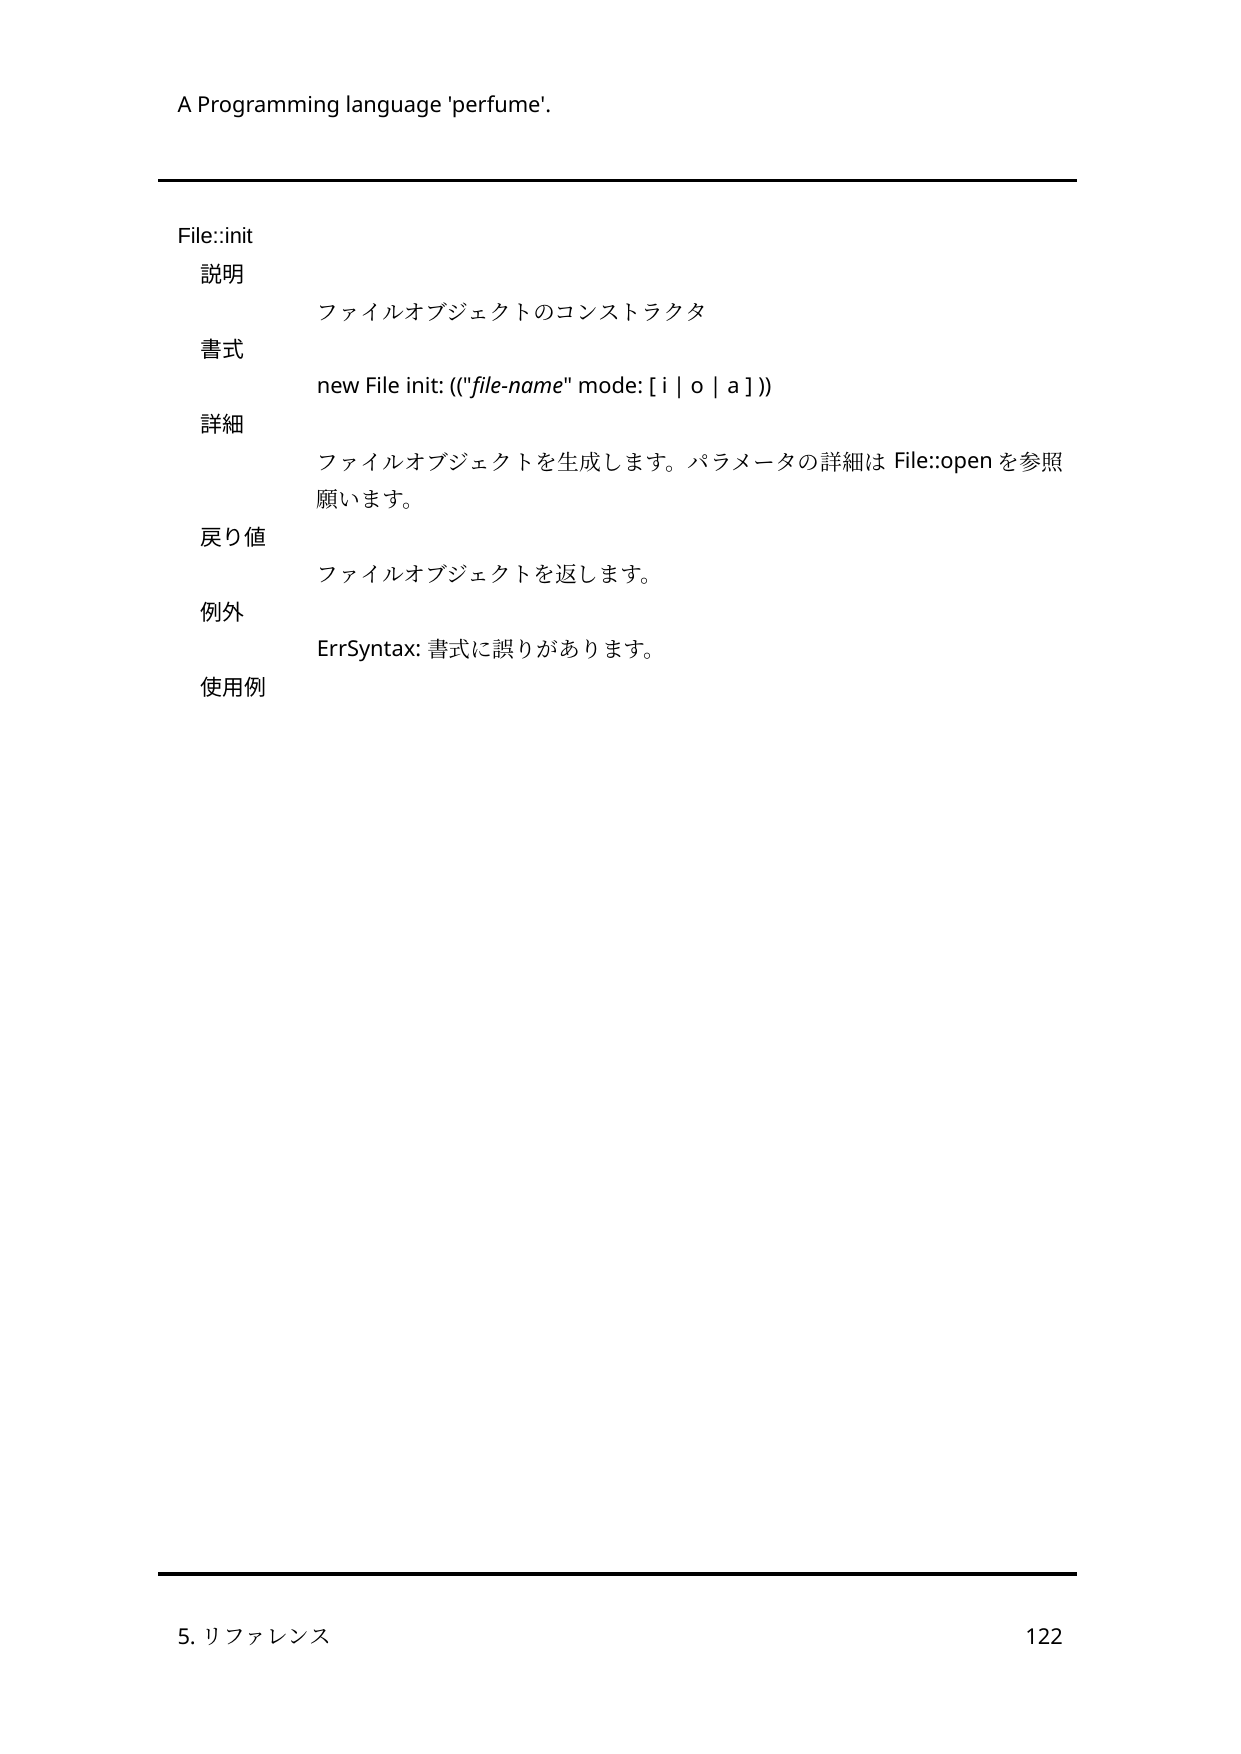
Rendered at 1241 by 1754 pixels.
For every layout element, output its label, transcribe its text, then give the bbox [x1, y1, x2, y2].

table_header 説明 [200, 254, 317, 329]
table_cell [317, 667, 1063, 742]
table_cell ファイルオブジェクトを生成します。パラメータの詳細は File::openを参照願います。 [317, 404, 1063, 517]
table_cell 詳細 [200, 404, 317, 517]
table_cell 使用例 [200, 667, 317, 742]
table_header ファイルオブジェクトのコンストラクタ [317, 254, 1063, 329]
table_cell 例外 [200, 592, 317, 667]
table_cell new File init: (("file-name" mode: [ i | o | a ] )) [317, 329, 1063, 404]
table_cell ErrSyntax: 書式に誤りがあります。 [317, 592, 1063, 667]
table_cell 戻り値 [200, 517, 317, 592]
table_cell 書式 [200, 329, 317, 404]
table_cell ファイルオブジェクトを返します。 [317, 517, 1063, 592]
subtitle File::init [177, 217, 1063, 254]
